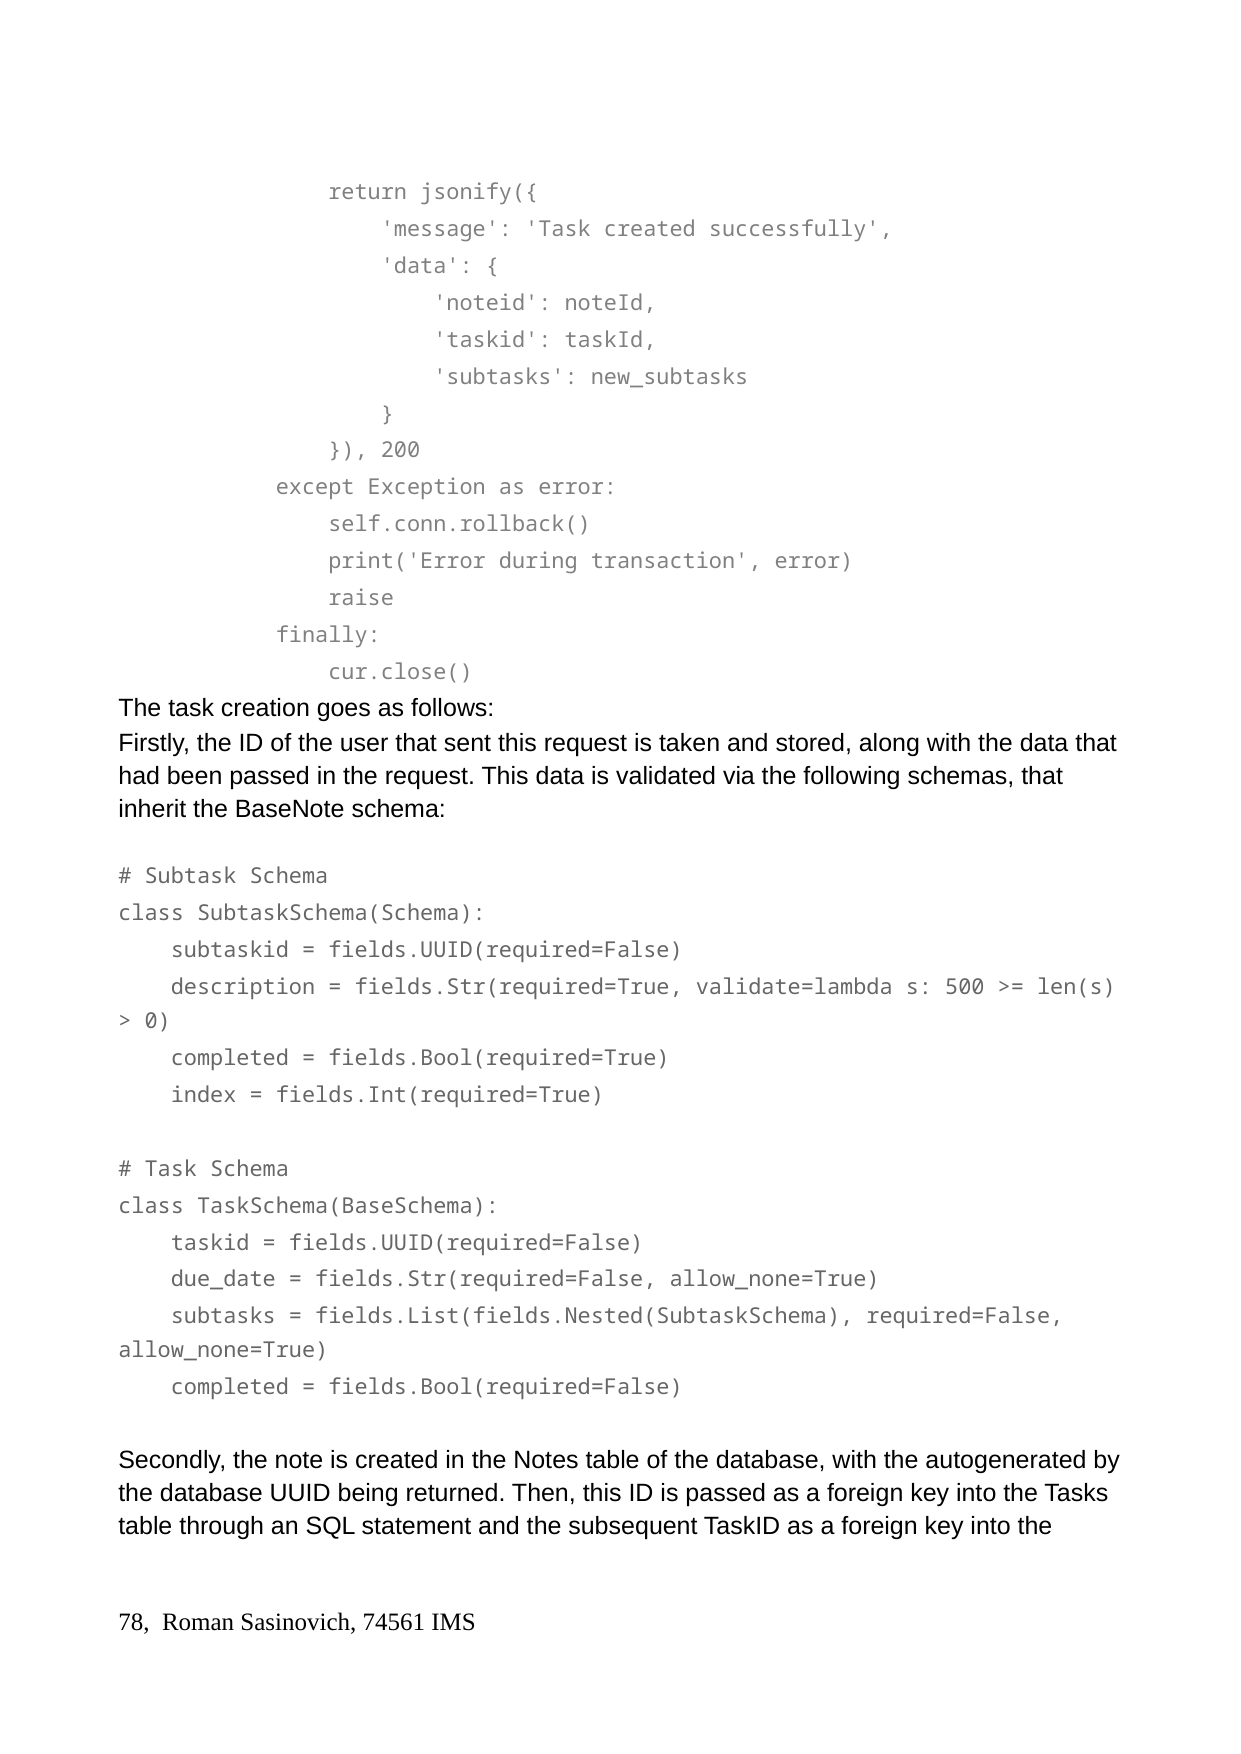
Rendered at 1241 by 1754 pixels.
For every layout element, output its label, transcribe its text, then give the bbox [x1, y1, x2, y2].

text 'data': { [118, 250, 1122, 280]
text # Task Schema [118, 1153, 1122, 1183]
text subtasks = fields.List(fields.Nested(SubtaskSchema), required=False, allow_none=True) [118, 1300, 1122, 1364]
text return jsonify({ [118, 176, 1122, 206]
text cur.close() [118, 656, 1122, 686]
text 'taskid': taskId, [118, 324, 1122, 354]
text 'noteid': noteId, [118, 287, 1122, 317]
text Secondly, the note is created in the Notes table of the database, with the autogenerated by the database UUID being returned. Then, this ID is passed as a foreign key into the Tasks table through an SQL statement and the subsequent TaskID as a foreign key into the [118, 1445, 1122, 1540]
text Firstly, the ID of the user that sent this request is taken and stored, along with the data that had been passed in the request. This data is validated via the following schemas, that inherit the BaseNote schema: # Subtask Schema [118, 728, 1122, 890]
text 'message': 'Task created successfully', [118, 213, 1122, 243]
text index = fields.Int(required=True) [118, 1079, 1122, 1109]
text print('Error during transaction', error) [118, 545, 1122, 575]
text except Exception as error: [118, 471, 1122, 501]
text class SubtaskSchema(Schema): [118, 897, 1122, 927]
text class TaskSchema(BaseSchema): [118, 1190, 1122, 1219]
text completed = fields.Bool(required=True) [118, 1042, 1122, 1072]
text } [118, 398, 1122, 427]
text finally: [118, 619, 1122, 649]
text }), 200 [118, 434, 1122, 464]
text completed = fields.Bool(required=False) [118, 1371, 1122, 1401]
text subtaskid = fields.UUID(required=False) [118, 934, 1122, 964]
text The task creation goes as follows: [118, 693, 1122, 721]
text due_date = fields.Str(required=False, allow_none=True) [118, 1263, 1122, 1293]
text 'subtasks': new_subtasks [118, 361, 1122, 391]
text raise [118, 582, 1122, 612]
text description = fields.Str(required=True, validate=lambda s: 500 >= len(s) > 0) [118, 971, 1122, 1035]
text taskid = fields.UUID(required=False) [118, 1227, 1122, 1256]
text self.conn.rollback() [118, 508, 1122, 538]
